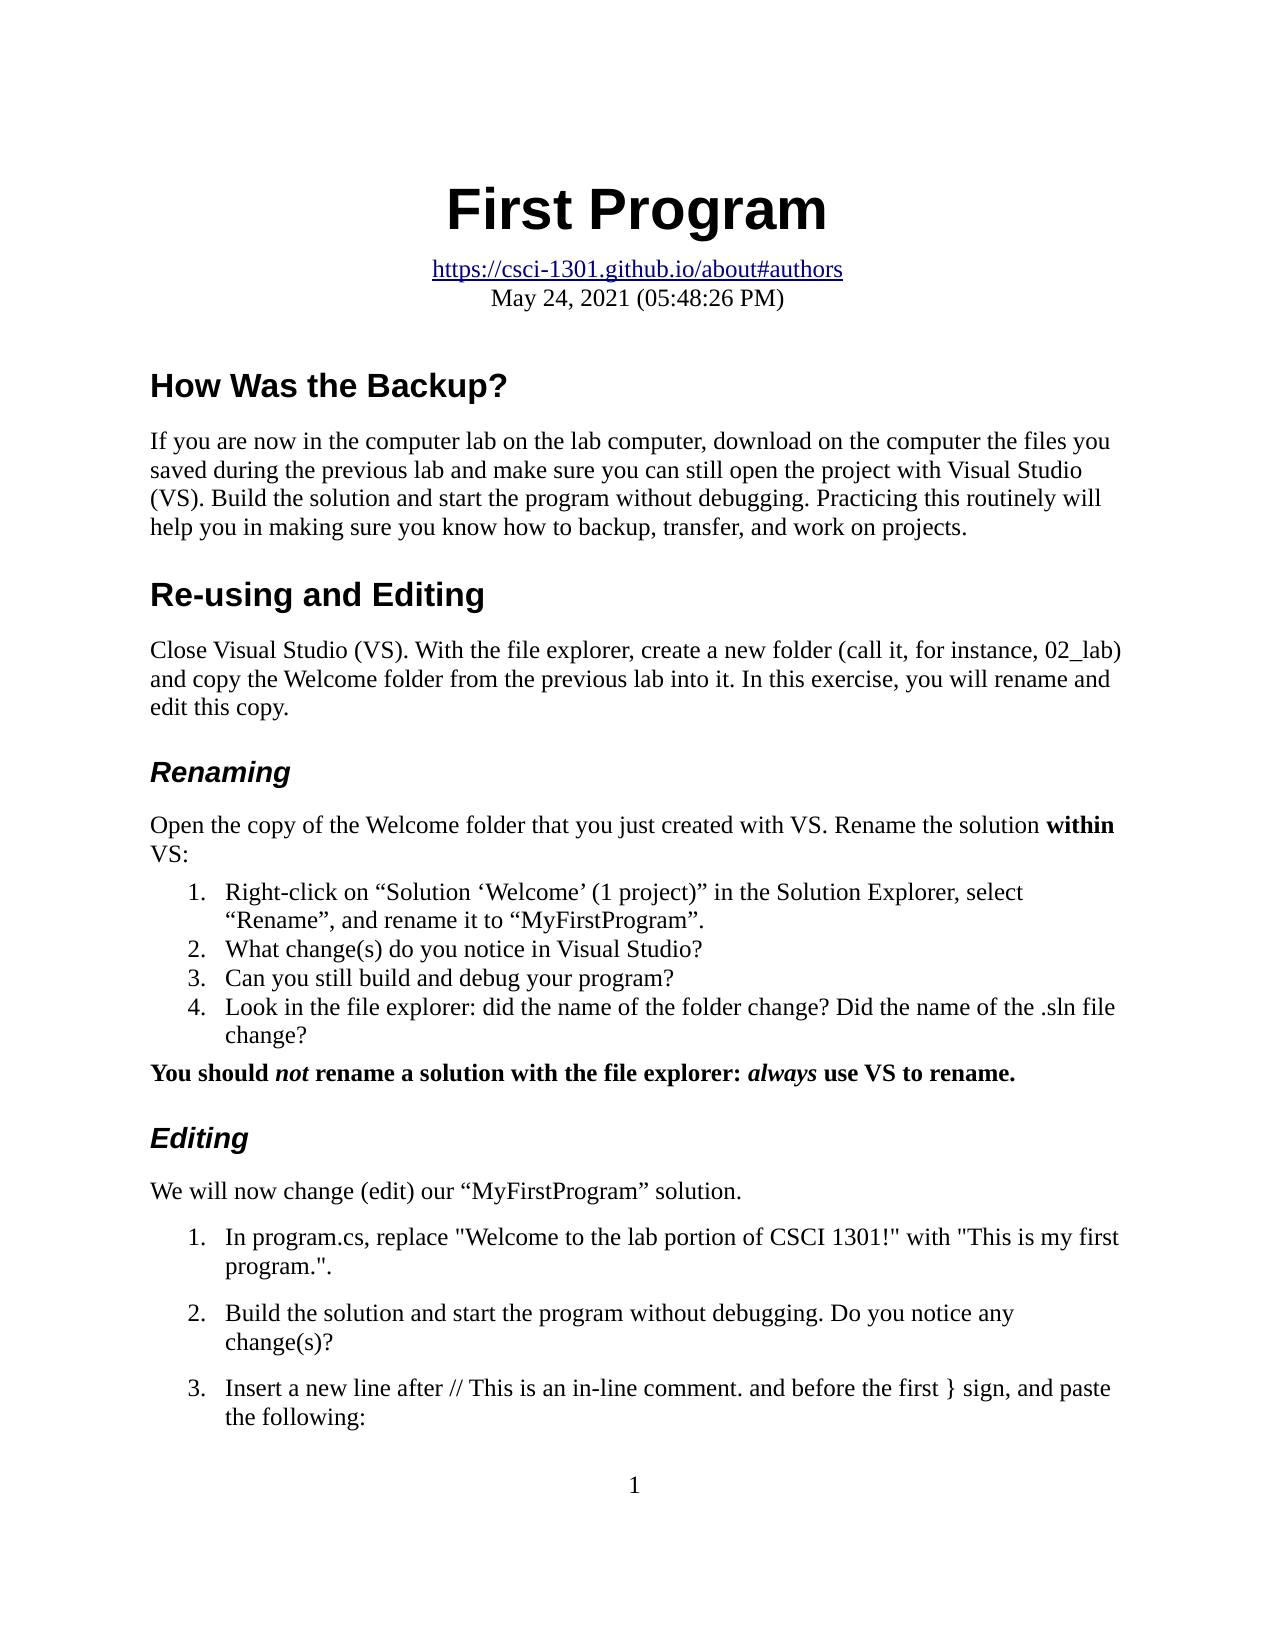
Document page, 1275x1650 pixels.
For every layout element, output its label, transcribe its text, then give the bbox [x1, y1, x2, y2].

subtitle Editing [150, 1121, 1125, 1154]
list Can you still build and debug your program? [187, 963, 1125, 992]
text Open the copy of the Welcome folder that you just created with VS. Rename the solution within VS: [150, 810, 1125, 868]
list What change(s) do you notice in Visual Studio? [187, 934, 1125, 963]
text May 24, 2021 (05:48:26 PM) [150, 283, 1125, 312]
subtitle Re-using and Editing [150, 575, 1125, 613]
title First Program [150, 175, 1125, 242]
list Insert a new line after // This is an in-line comment. and before the first } sign, and paste the following: [187, 1373, 1125, 1431]
text https://csci-1301.github.io/about#authors [150, 254, 1125, 283]
subtitle Renaming [150, 755, 1125, 789]
list Right-click on “Solution ‘Welcome’ (1 project)” in the Solution Explorer, select “Rename”, and rename it to “MyFirstProgram”. [187, 877, 1125, 934]
text If you are now in the computer lab on the lab computer, download on the computer the files you saved during the previous lab and make sure you can still open the project with Visual Studio (VS). Build the solution and start the program without debugging. Practicing this routinely will help you in making sure you know how to backup, transfer, and work on projects. [150, 426, 1125, 541]
text We will now change (edit) our “MyFirstProgram” solution. [150, 1176, 1125, 1204]
list Look in the file explorer: did the name of the folder change? Did the name of the .sln file change? [187, 992, 1125, 1049]
text You should not rename a solution with the file explorer: always use VS to rename. [150, 1058, 1125, 1087]
list In program.cs, replace "Welcome to the lab portion of CSCI 1301!" with "This is my first program.". [187, 1222, 1125, 1280]
list Build the solution and start the program without debugging. Do you notice any change(s)? [187, 1298, 1125, 1355]
subtitle How Was the Backup? [150, 366, 1125, 404]
text Close Visual Studio (VS). With the file explorer, create a new folder (call it, for instance, 02_lab) and copy the Welcome folder from the previous lab into it. In this exercise, you will rename and edit this copy. [150, 635, 1125, 721]
